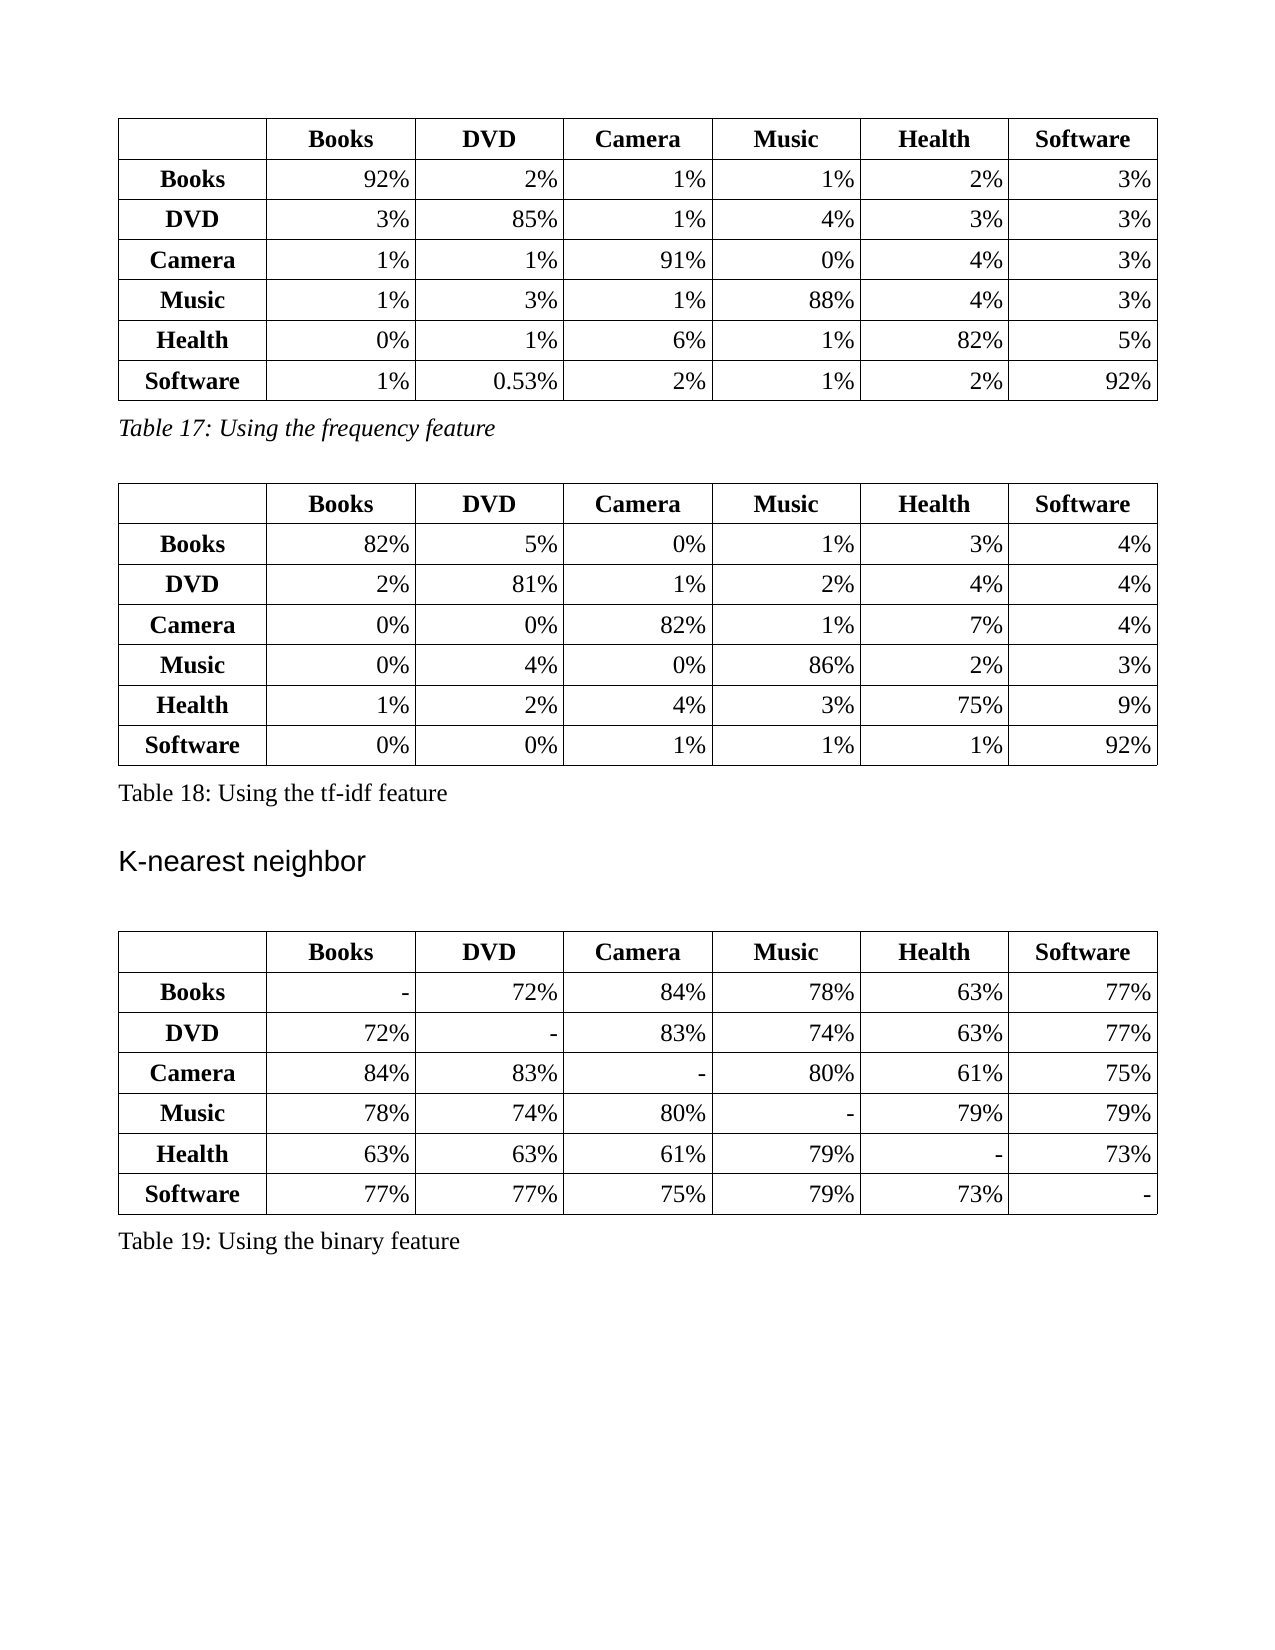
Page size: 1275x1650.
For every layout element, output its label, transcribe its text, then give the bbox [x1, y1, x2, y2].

table_cell Software [119, 1174, 266, 1213]
table_cell 2% [416, 160, 563, 199]
table_cell 1% [713, 524, 860, 563]
table_cell 1% [267, 280, 415, 320]
table_cell 3% [1009, 160, 1157, 199]
table_cell 2% [861, 645, 1008, 684]
table_cell 86% [713, 645, 860, 684]
table_header Music [713, 932, 860, 972]
table_cell 4% [1009, 605, 1157, 644]
table_cell 83% [564, 1013, 712, 1052]
table_cell 0% [564, 524, 712, 563]
table_cell 72% [267, 1013, 415, 1052]
table_cell 82% [861, 321, 1008, 360]
table_cell 92% [267, 160, 415, 199]
table_cell 3% [1009, 200, 1157, 239]
table_cell DVD [119, 1013, 266, 1052]
table_cell Software [119, 361, 266, 400]
table_cell 0.53% [416, 361, 563, 400]
table_cell 82% [267, 524, 415, 563]
table_cell DVD [119, 200, 266, 239]
table_cell 1% [713, 726, 860, 765]
table_cell 0% [416, 726, 563, 765]
table_cell 7% [861, 605, 1008, 644]
table_cell DVD [119, 565, 266, 604]
table_cell 84% [564, 973, 712, 1012]
table_cell 1% [713, 321, 860, 360]
table_cell 73% [861, 1174, 1008, 1213]
table_cell 1% [861, 726, 1008, 765]
table_cell 2% [861, 160, 1008, 199]
table_header [119, 119, 266, 158]
table_cell Books [119, 973, 266, 1012]
table_cell 3% [1009, 240, 1157, 279]
title K-nearest neighbor [118, 844, 1157, 877]
table_cell Music [119, 1094, 266, 1133]
table_cell 3% [1009, 280, 1157, 320]
table_cell 83% [416, 1053, 563, 1092]
table_cell 0% [564, 645, 712, 684]
table_cell 77% [267, 1174, 415, 1213]
table_cell 85% [416, 200, 563, 239]
table_cell 82% [564, 605, 712, 644]
table_header Health [861, 932, 1008, 972]
table_header Books [267, 932, 415, 972]
table_cell 1% [267, 240, 415, 279]
table_cell 1% [564, 160, 712, 199]
table_cell 3% [861, 524, 1008, 563]
table_cell 81% [416, 565, 563, 604]
table_header Music [713, 119, 860, 158]
table_cell 3% [713, 686, 860, 725]
table_cell - [564, 1053, 712, 1092]
table_cell 77% [416, 1174, 563, 1213]
table_cell 1% [713, 361, 860, 400]
table_cell 91% [564, 240, 712, 279]
table_cell Books [119, 160, 266, 199]
text Table 19: Using the binary feature [118, 1226, 1157, 1255]
table_cell Music [119, 280, 266, 320]
table_cell 0% [267, 605, 415, 644]
table_cell 0% [267, 645, 415, 684]
table_cell 4% [564, 686, 712, 725]
table_cell 5% [1009, 321, 1157, 360]
table_cell 0% [267, 321, 415, 360]
table_cell 79% [713, 1174, 860, 1213]
table_cell 61% [564, 1134, 712, 1173]
text Table 18: Using the tf-idf feature [118, 778, 1157, 806]
table_cell 79% [861, 1094, 1008, 1133]
table_cell - [861, 1134, 1008, 1173]
table_cell Health [119, 686, 266, 725]
table_cell 78% [713, 973, 860, 1012]
table_cell Camera [119, 1053, 266, 1092]
table_cell 1% [713, 605, 860, 644]
table_cell 1% [564, 565, 712, 604]
table_cell 63% [861, 1013, 1008, 1052]
table_cell 4% [713, 200, 860, 239]
table_cell Software [119, 726, 266, 765]
table_cell 4% [1009, 524, 1157, 563]
table_cell - [267, 973, 415, 1012]
text Table 17: Using the frequency feature [118, 413, 1157, 442]
table_cell 4% [861, 280, 1008, 320]
table_cell 2% [564, 361, 712, 400]
table_cell 79% [713, 1134, 860, 1173]
table_cell 1% [564, 200, 712, 239]
table_cell Music [119, 645, 266, 684]
table_cell 4% [1009, 565, 1157, 604]
table_cell 1% [564, 280, 712, 320]
table_cell 4% [861, 565, 1008, 604]
table_cell 4% [861, 240, 1008, 279]
table_header Camera [564, 119, 712, 158]
table_cell 88% [713, 280, 860, 320]
table_cell 2% [267, 565, 415, 604]
table_header DVD [416, 484, 563, 523]
table_cell 80% [713, 1053, 860, 1092]
table_cell 77% [1009, 973, 1157, 1012]
table_cell 1% [267, 686, 415, 725]
table_header Camera [564, 932, 712, 972]
table_header Health [861, 119, 1008, 158]
table_cell 92% [1009, 726, 1157, 765]
table_cell 92% [1009, 361, 1157, 400]
table_header [119, 932, 266, 972]
table_header DVD [416, 119, 563, 158]
table_header Books [267, 119, 415, 158]
table_cell 1% [713, 160, 860, 199]
table_cell 6% [564, 321, 712, 360]
table_cell 74% [713, 1013, 860, 1052]
table_cell 77% [1009, 1013, 1157, 1052]
table_cell 72% [416, 973, 563, 1012]
table_header Software [1009, 932, 1157, 972]
table_header DVD [416, 932, 563, 972]
table_cell 1% [416, 240, 563, 279]
table_cell 75% [861, 686, 1008, 725]
table_header Software [1009, 484, 1157, 523]
table_cell 0% [416, 605, 563, 644]
table_cell 2% [416, 686, 563, 725]
table_cell 75% [1009, 1053, 1157, 1092]
table_cell Camera [119, 605, 266, 644]
table_header [119, 484, 266, 523]
table_cell Health [119, 1134, 266, 1173]
table_cell 0% [267, 726, 415, 765]
table_cell 4% [416, 645, 563, 684]
table_cell Health [119, 321, 266, 360]
table_header Software [1009, 119, 1157, 158]
table_header Camera [564, 484, 712, 523]
table_cell Camera [119, 240, 266, 279]
table_cell 63% [267, 1134, 415, 1173]
table_header Health [861, 484, 1008, 523]
table_cell 74% [416, 1094, 563, 1133]
table_cell 9% [1009, 686, 1157, 725]
table_cell - [713, 1094, 860, 1133]
table_cell 3% [861, 200, 1008, 239]
table_cell 5% [416, 524, 563, 563]
table_cell 78% [267, 1094, 415, 1133]
table_cell 75% [564, 1174, 712, 1213]
table_cell 73% [1009, 1134, 1157, 1173]
table_cell 3% [416, 280, 563, 320]
table_cell - [416, 1013, 563, 1052]
table_header Books [267, 484, 415, 523]
table_cell 1% [416, 321, 563, 360]
table_cell 3% [1009, 645, 1157, 684]
table_header Music [713, 484, 860, 523]
table_cell 0% [713, 240, 860, 279]
table_cell 80% [564, 1094, 712, 1133]
table_cell - [1009, 1174, 1157, 1213]
table_cell Books [119, 524, 266, 563]
table_cell 84% [267, 1053, 415, 1092]
table_cell 2% [861, 361, 1008, 400]
table_cell 3% [267, 200, 415, 239]
table_cell 79% [1009, 1094, 1157, 1133]
table_cell 61% [861, 1053, 1008, 1092]
table_cell 1% [564, 726, 712, 765]
table_cell 2% [713, 565, 860, 604]
table_cell 63% [861, 973, 1008, 1012]
table_cell 1% [267, 361, 415, 400]
table_cell 63% [416, 1134, 563, 1173]
